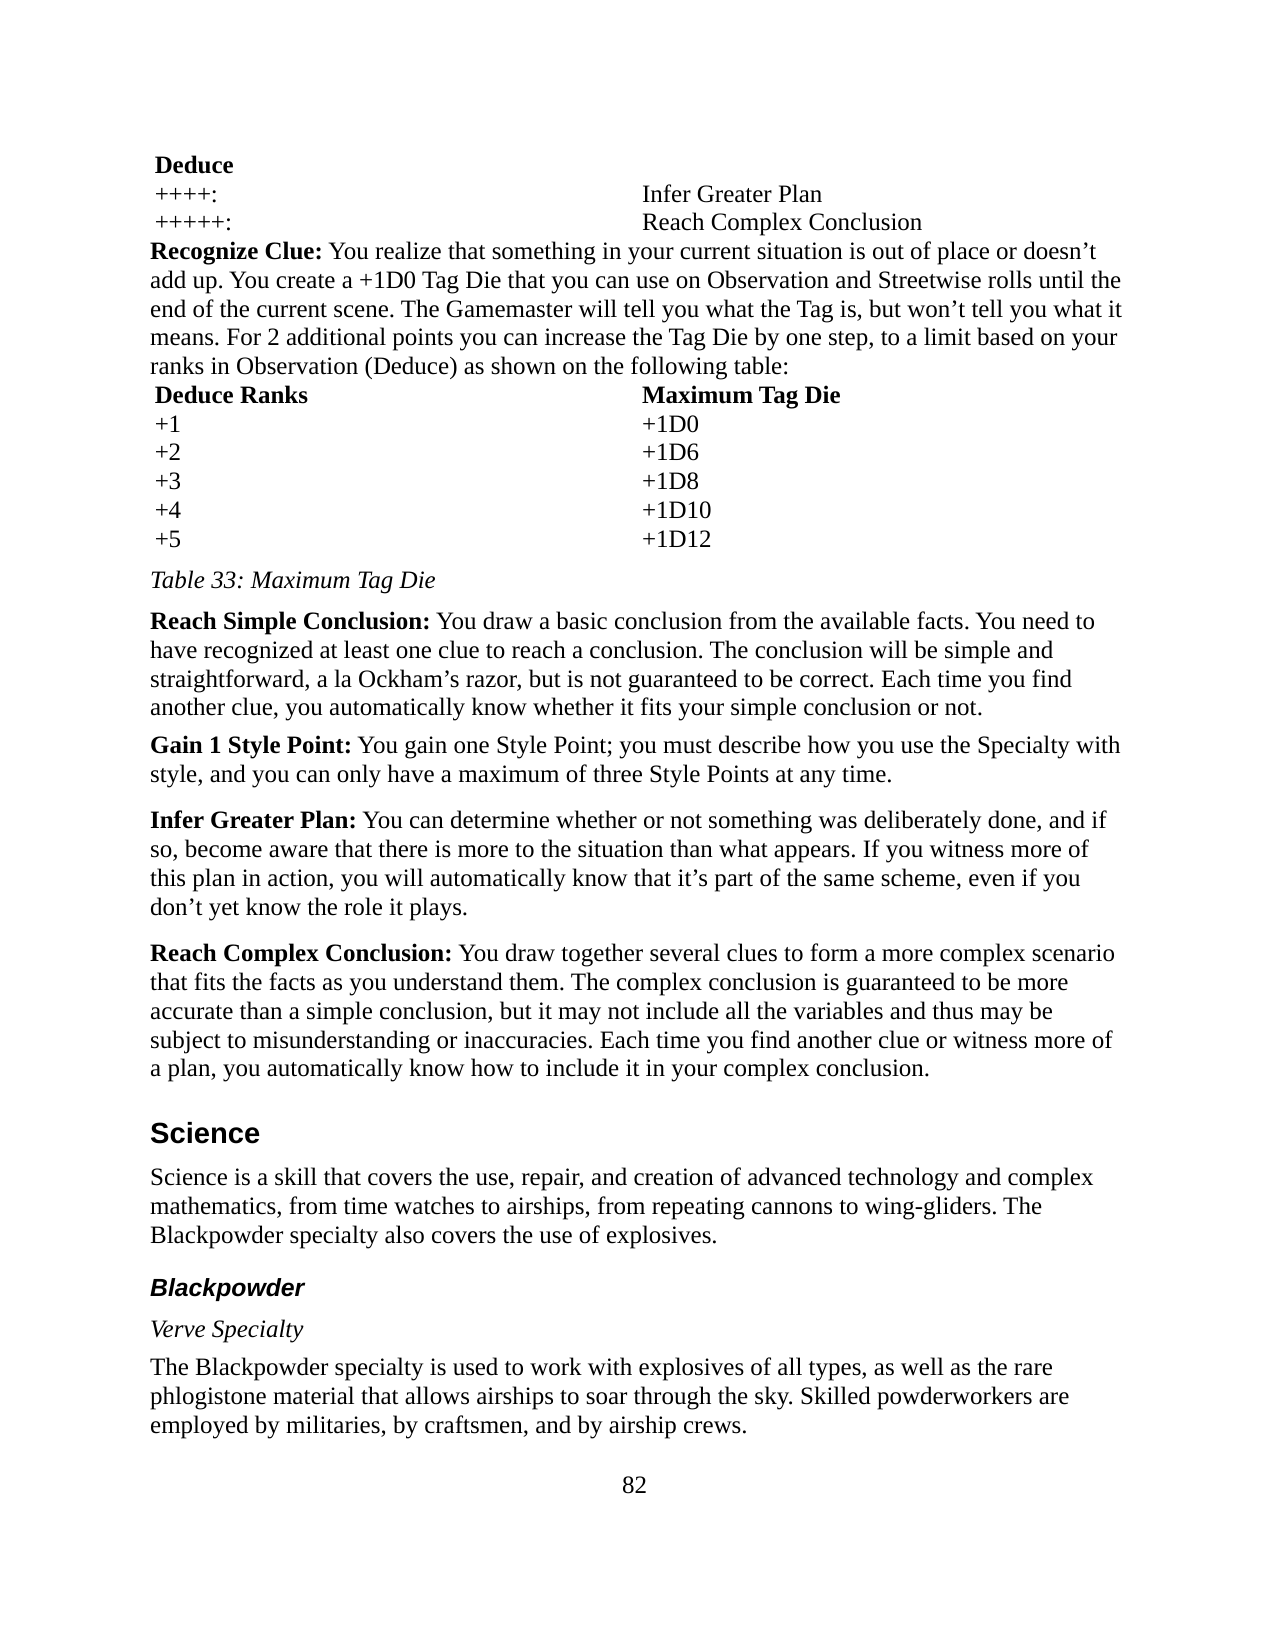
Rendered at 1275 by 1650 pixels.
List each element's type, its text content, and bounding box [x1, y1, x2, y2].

table_header Deduce Ranks [150, 380, 637, 409]
subtitle Science [150, 1116, 1125, 1150]
text Reach Simple Conclusion: You draw a basic conclusion from the available facts. You need to have recognized at least one clue to reach a conclusion. The conclusion will be simple and straightforward, a la Ockham’s razor, but is not guaranteed to be correct. Each time you find another clue, you automatically know whether it fits your simple conclusion or not. [150, 606, 1125, 721]
table_cell +3 [150, 466, 637, 495]
table_cell +2 [150, 438, 637, 466]
table_cell +1D8 [638, 466, 1125, 495]
text Infer Greater Plan: You can determine whether or not something was deliberately done, and if so, become aware that there is more to the situation than what appears. If you witness more of this plan in action, you will automatically know that it’s part of the same scheme, even if you don’t yet know the role it plays. [150, 806, 1125, 921]
table_cell Infer Greater Plan [638, 179, 1125, 207]
table_cell +1D0 [638, 409, 1125, 437]
text Science is a skill that covers the use, repair, and creation of advanced technology and complex mathematics, from time watches to airships, from repeating cannons to wing-gliders. The Blackpowder specialty also covers the use of explosives. [150, 1162, 1125, 1248]
table_cell Reach Complex Conclusion [638, 208, 1125, 236]
subtitle Blackpowder [150, 1273, 1125, 1302]
table_cell +1D12 [638, 524, 1125, 552]
text Gain 1 Style Point: You gain one Style Point; you must describe how you use the Specialty with style, and you can only have a maximum of three Style Points at any time. [150, 730, 1125, 788]
text Recognize Clue: You realize that something in your current situation is out of place or doesn’t add up. You create a +1D0 Tag Die that you can use on Observation and Streetwise rolls until the end of the current scene. The Gamemaster will tell you what the Tag is, but won’t tell you what it means. For 2 additional points you can increase the Tag Die by one step, to a limit based on your ranks in Observation (Deduce) as shown on the following table: [150, 236, 1125, 380]
table_header Deduce [150, 150, 637, 179]
table_cell +5 [150, 524, 637, 552]
table_cell +1D6 [638, 438, 1125, 466]
table_cell +4 [150, 495, 637, 524]
table_cell +1 [150, 409, 637, 437]
table_cell +++++: [150, 208, 637, 236]
table_header Maximum Tag Die [638, 380, 1125, 409]
text Verve Specialty [150, 1314, 1125, 1343]
table_cell ++++: [150, 179, 637, 207]
text The Blackpowder specialty is used to work with explosives of all types, as well as the rare phlogistone material that allows airships to soar through the sky. Skilled powderworkers are employed by militaries, by craftsmen, and by airship crews. [150, 1352, 1125, 1438]
table_cell +1D10 [638, 495, 1125, 524]
text Table 33: Maximum Tag Die [150, 565, 1125, 594]
text Reach Complex Conclusion: You draw together several clues to form a more complex scenario that fits the facts as you understand them. The complex conclusion is guaranteed to be more accurate than a simple conclusion, but it may not include all the variables and thus may be subject to misunderstanding or inaccuracies. Each time you find another clue or witness more of a plan, you automatically know how to include it in your complex conclusion. [150, 938, 1125, 1082]
table_header [638, 150, 1125, 179]
